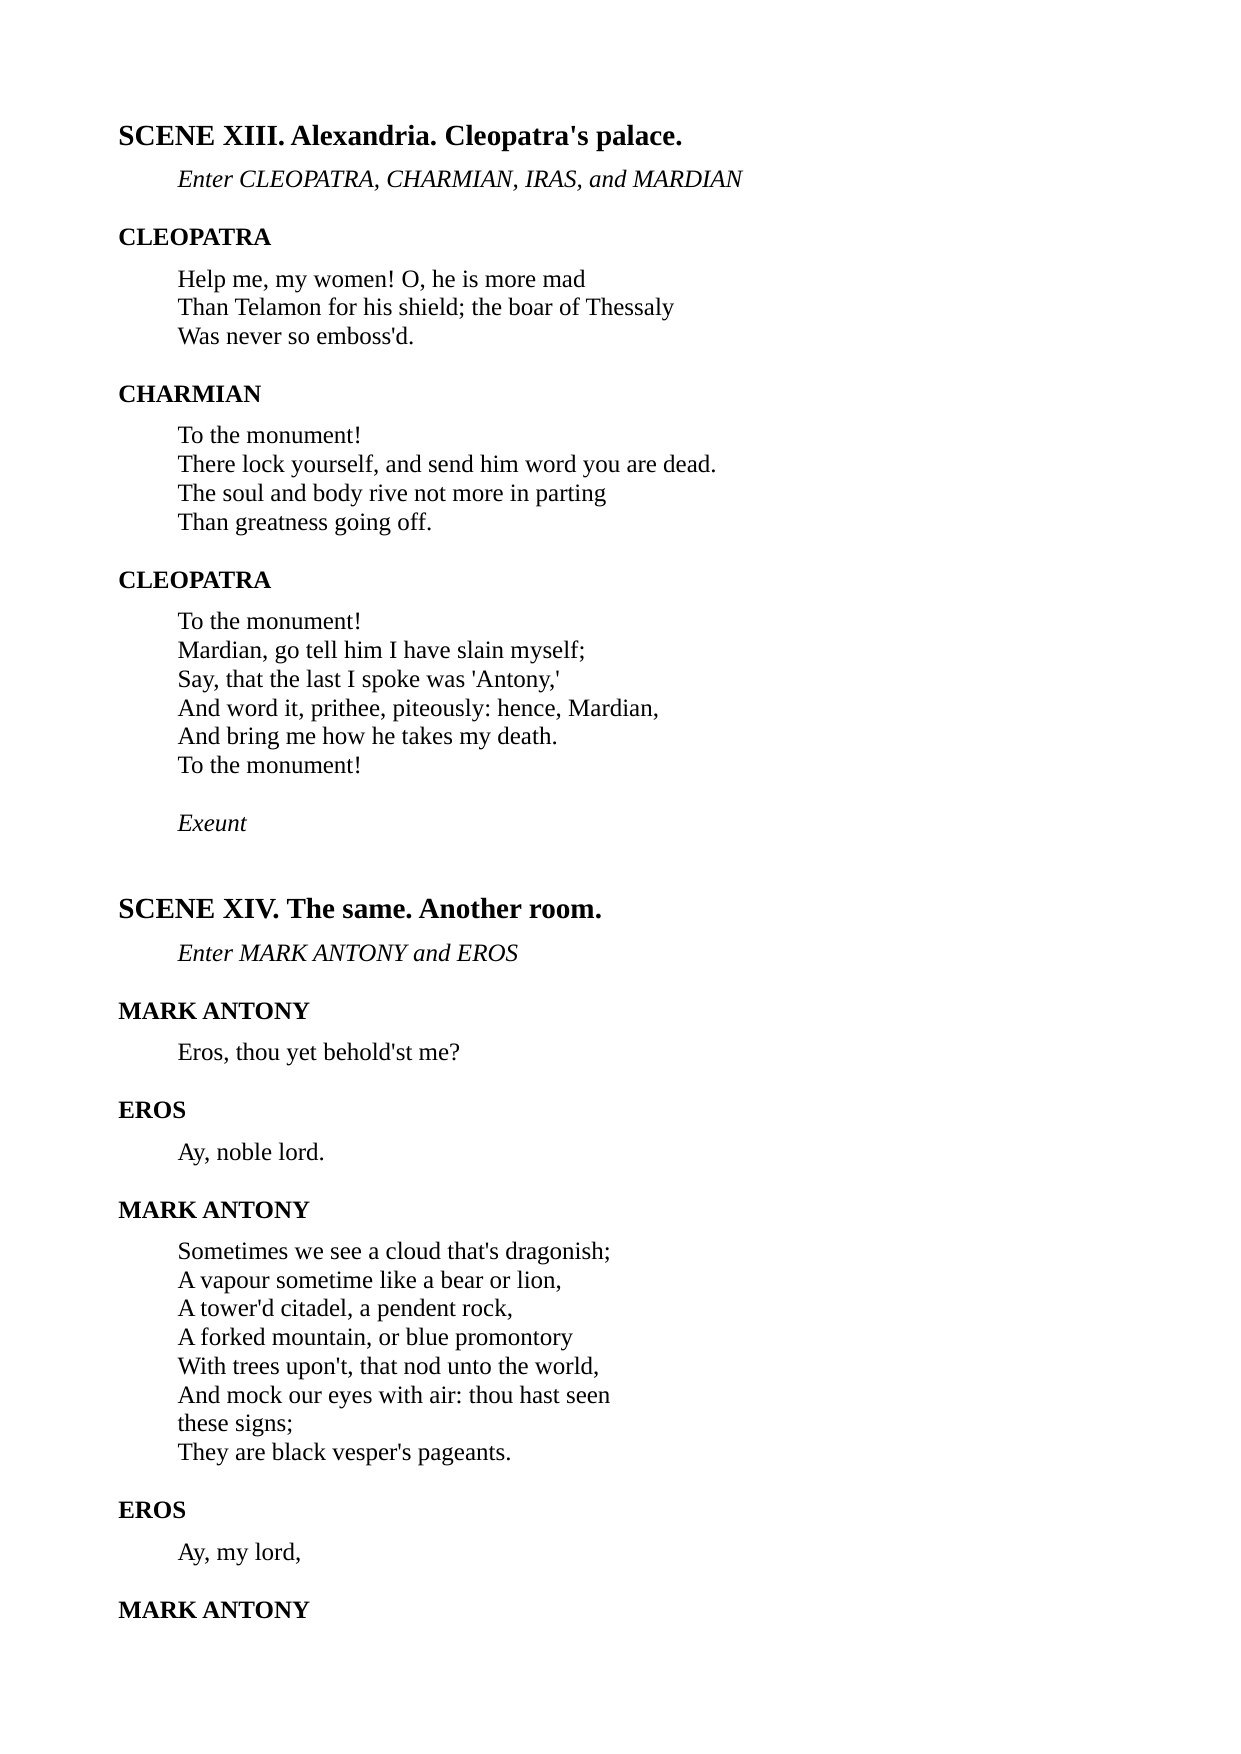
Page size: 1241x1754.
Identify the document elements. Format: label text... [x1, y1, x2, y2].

text Help me, my women! O, he is more mad Than Telamon for his shield; the boar of Thessaly Was never so emboss'd. [177, 264, 1063, 350]
text MARK ANTONY [118, 1595, 1122, 1624]
text Enter CLEOPATRA, CHARMIAN, IRAS, and MARDIAN [177, 164, 1063, 193]
text CLEOPATRA [118, 222, 1122, 251]
text EROS [118, 1496, 1122, 1524]
text MARK ANTONY [118, 1195, 1122, 1223]
text MARK ANTONY [118, 996, 1122, 1024]
subtitle SCENE XIII. Alexandria. Cleopatra's palace. [118, 118, 1122, 152]
text Sometimes we see a cloud that's dragonish; A vapour sometime like a bear or lion, A tower'd citadel, a pendent rock, A forked mountain, or blue promontory With trees upon't, that nod unto the world, And mock our eyes with air: thou hast seen these signs; They are black vesper's pageants. [177, 1236, 1063, 1466]
subtitle SCENE XIV. The same. Another room. [118, 892, 1122, 925]
text CHARMIAN [118, 379, 1122, 408]
text To the monument! Mardian, go tell him I have slain myself; Say, that the last I spoke was 'Antony,' And word it, prithee, piteously: hence, Mardian, And bring me how he takes my death. To the monument! [177, 606, 1063, 779]
text Ay, my lord, [177, 1537, 1063, 1566]
text Exeunt [177, 808, 1063, 837]
text EROS [118, 1095, 1122, 1124]
text Eros, thou yet behold'st me? [177, 1037, 1063, 1066]
text Enter MARK ANTONY and EROS [177, 938, 1063, 966]
text CLEOPATRA [118, 565, 1122, 594]
text Ay, noble lord. [177, 1137, 1063, 1165]
text To the monument! There lock yourself, and send him word you are dead. The soul and body rive not more in parting Than greatness going off. [177, 421, 1063, 536]
